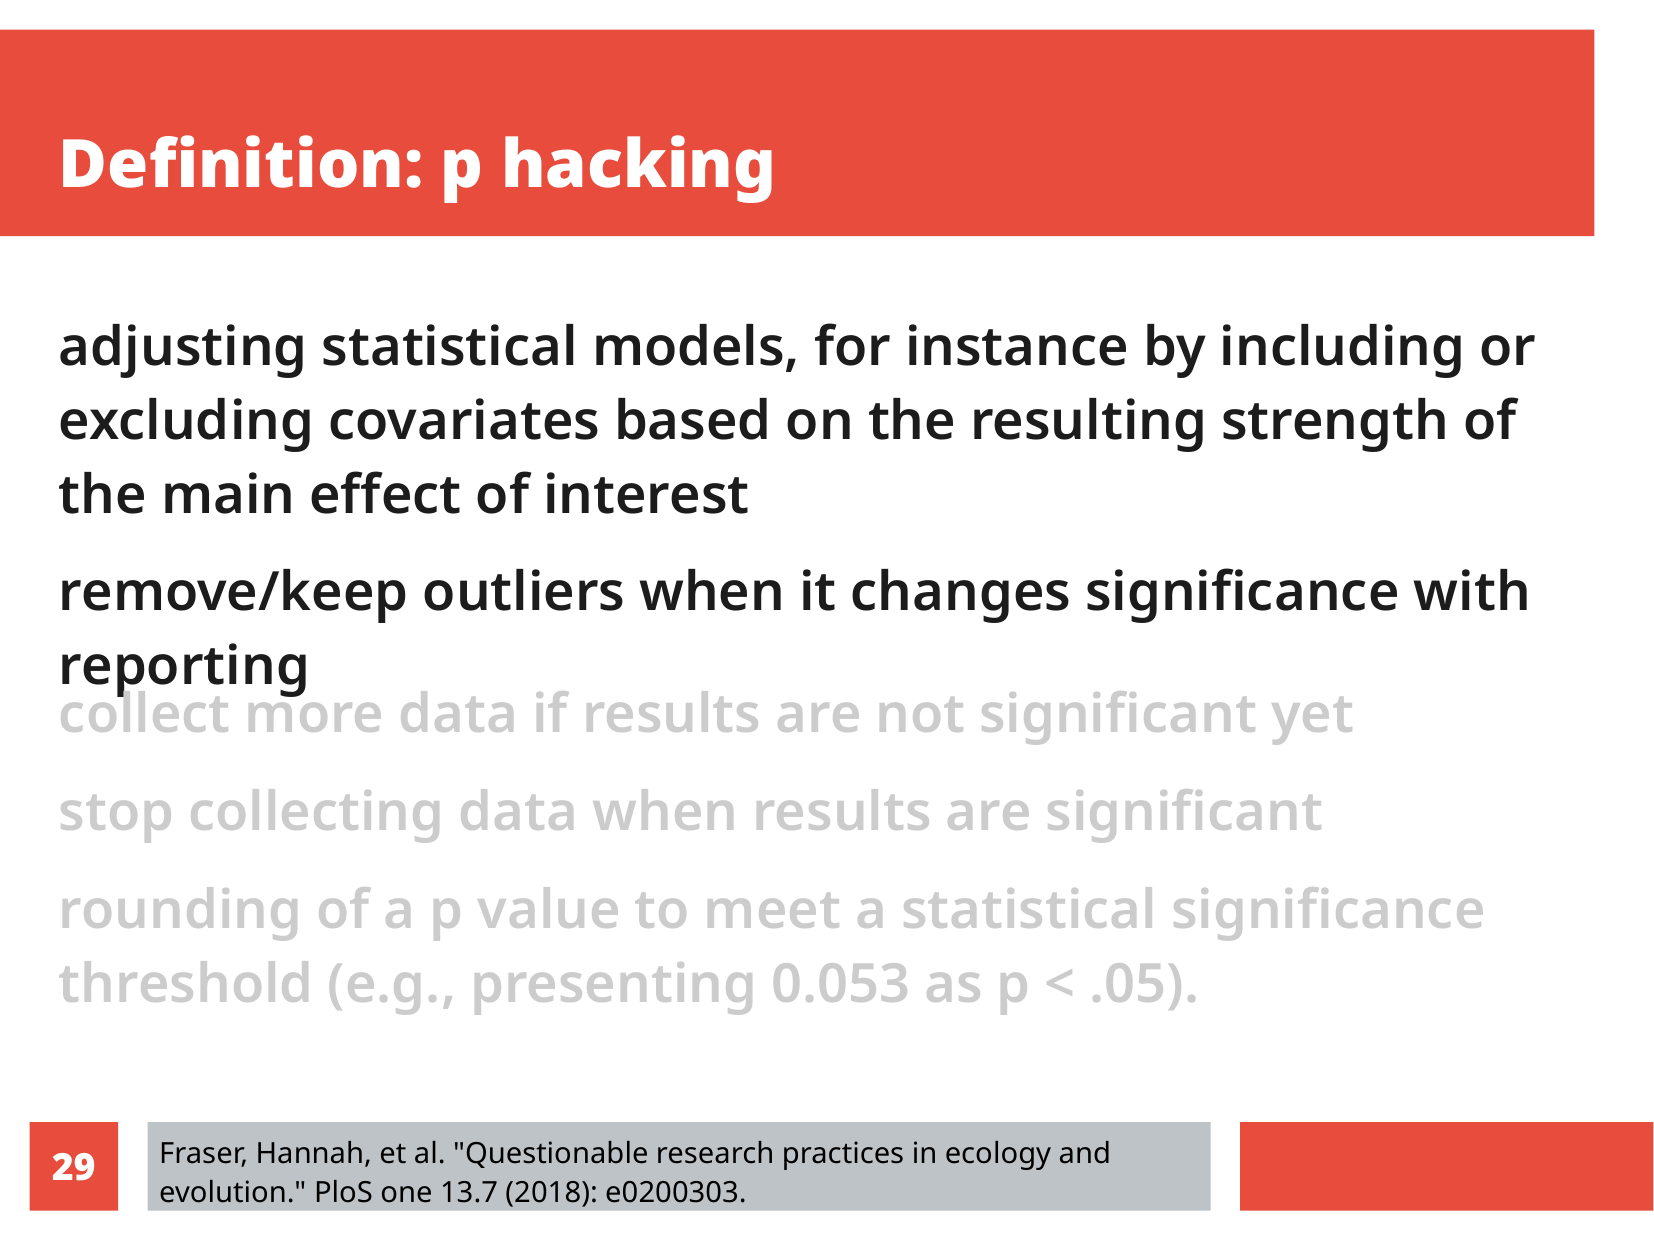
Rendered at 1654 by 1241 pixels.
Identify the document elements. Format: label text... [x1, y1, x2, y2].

text_box Fraser, Hannah, et al. "Questionable research practices in ecology and evolution." PloS one 13.7 (2018): e0200303. [144, 1124, 1201, 1208]
list collect more data if results are not significant yet stop collecting data when results are significant rounding of a p value to meet a statistical significance threshold (e.g., presenting 0.053 as p < .05). [59, 675, 1565, 1096]
list adjusting statistical models, for instance by including or excluding covariates based on the resulting strength of the main effect of interest remove/keep outliers when it changes significance with reporting [59, 307, 1565, 675]
title Definition: p hacking [59, 59, 1595, 207]
